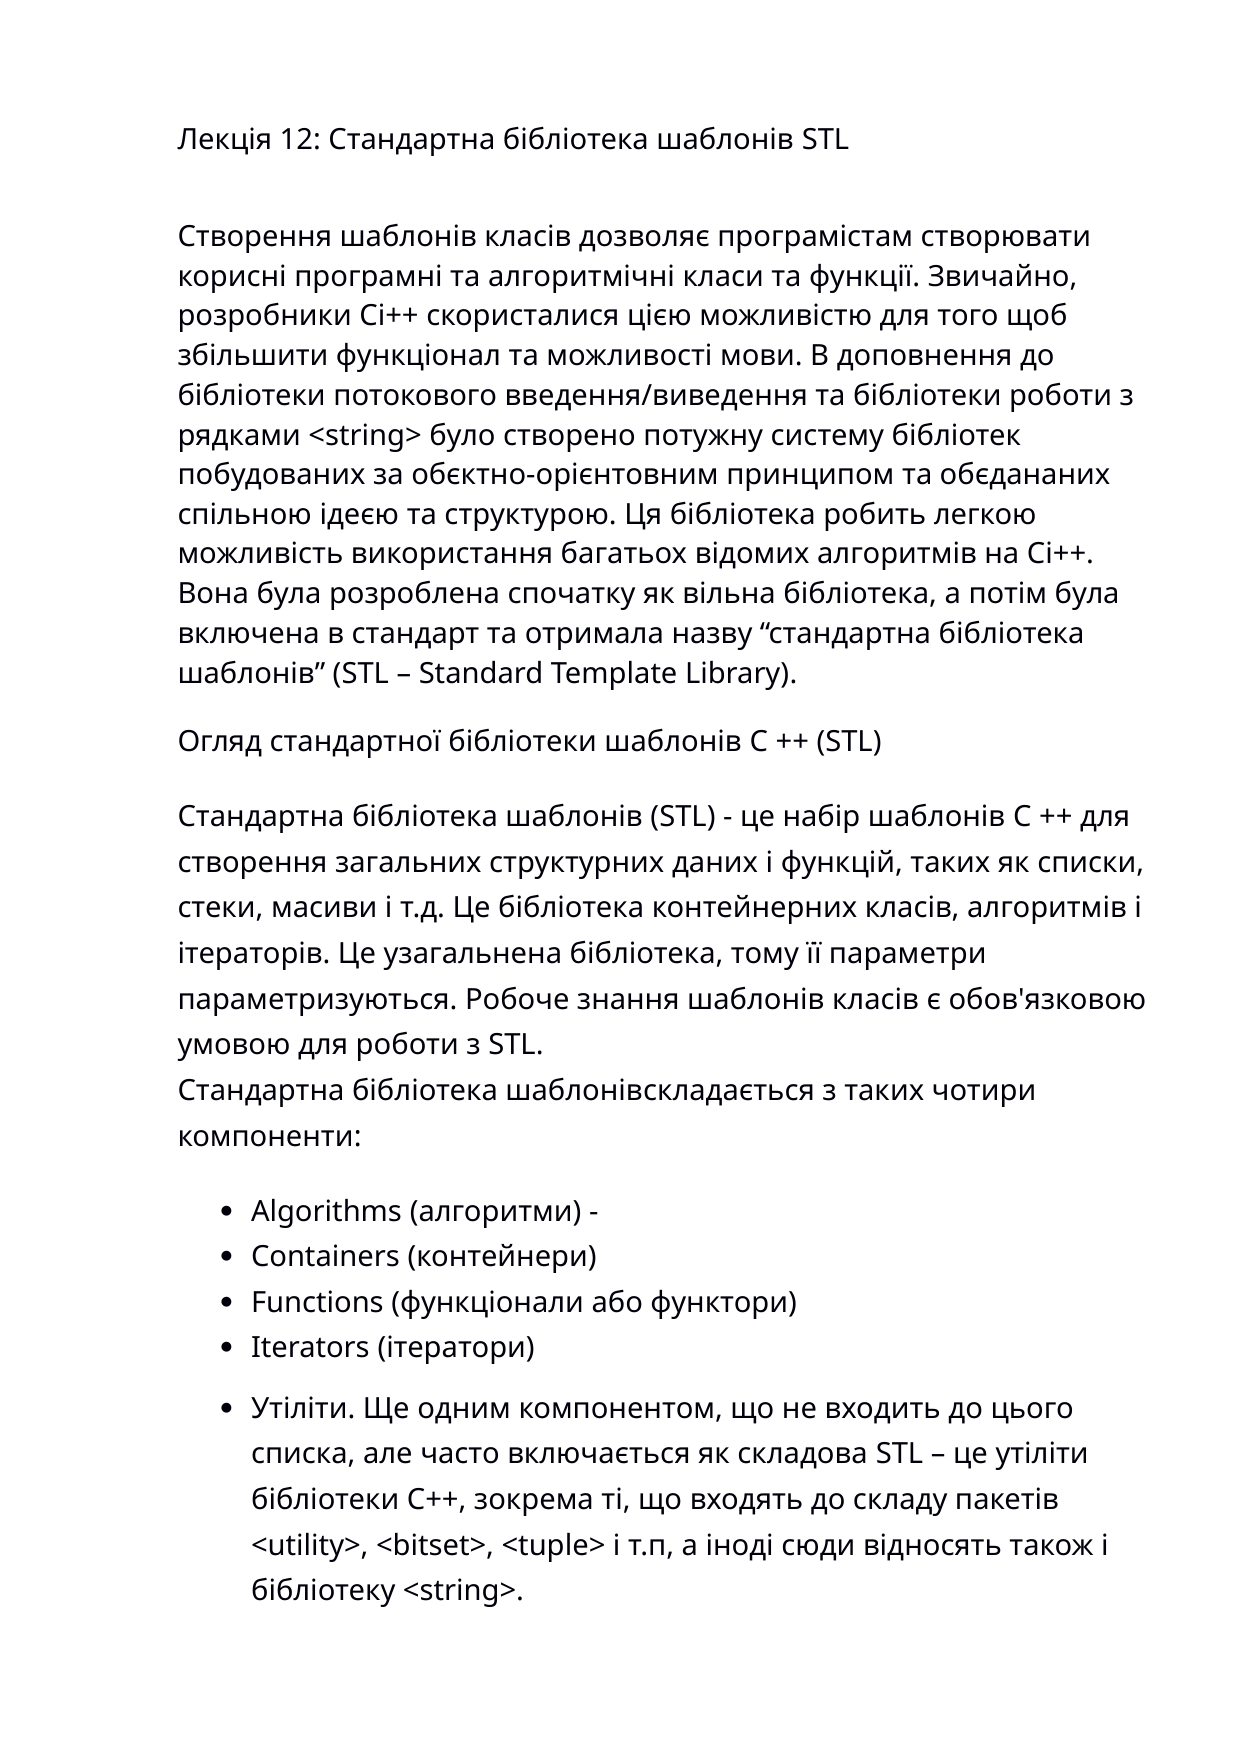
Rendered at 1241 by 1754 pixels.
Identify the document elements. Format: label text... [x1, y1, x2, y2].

list Functions (функціонали або функтори) [221, 1281, 1152, 1321]
text Огляд стандартної бібліотеки шаблонів C ++ (STL) [177, 720, 1152, 760]
text Лекція 12: Стандартна бібліотека шаблонів STL [177, 118, 1152, 158]
list Утіліти. Ще одним компонентом, що не входить до цього списка, але часто включається як складова STL – це утіліти бібліотеки C++, зокрема ті, що входять до складу пакетів <utility>, <bitset>, <tuple> і т.п, а іноді сюди відносять також і бібліотеку <string>. [221, 1387, 1152, 1609]
text Стандартна бібліотека шаблонів (STL) - це набір шаблонів C ++ для створення загальних структурних даних і функцій, таких як списки, стеки, масиви і т.д. Це бібліотека контейнерних класів, алгоритмів і ітераторів. Це узагальнена бібліотека, тому її параметри параметризуються. Робоче знання шаблонів класів є обов'язковою умовою для роботи з STL. Стандартна бібліотека шаблонівскладається з таких чотири компоненти: [177, 795, 1152, 1154]
list Iterators (ітератори) [221, 1327, 1152, 1366]
text Створення шаблонів класів дозволяє програмістам створювати корисні програмні та алгоритмічні класи та функції. Звичайно, розробники Сі++ скористалися цією можливістю для того щоб збільшити функціонал та можливості мови. В доповнення до бібліотеки потокового введення/виведення та бібліотеки роботи з рядками <string> було створено потужну систему бібліотек побудованих за обєктно-орієнтовним принципом та обєдананих спільною ідеєю та структурою. Ця бібліотека робить легкою можливість використання багатьох відомих алгоритмів на Сі++. Вона була розроблена спочатку як вільна бібліотека, а потім була включена в стандарт та отримала назву “стандартна бібліотека шаблонів” (STL – Standard Template Library). [177, 215, 1152, 692]
list Containers (контейнери) [221, 1236, 1152, 1275]
list Algorithms (алгоритми) - [221, 1190, 1152, 1229]
